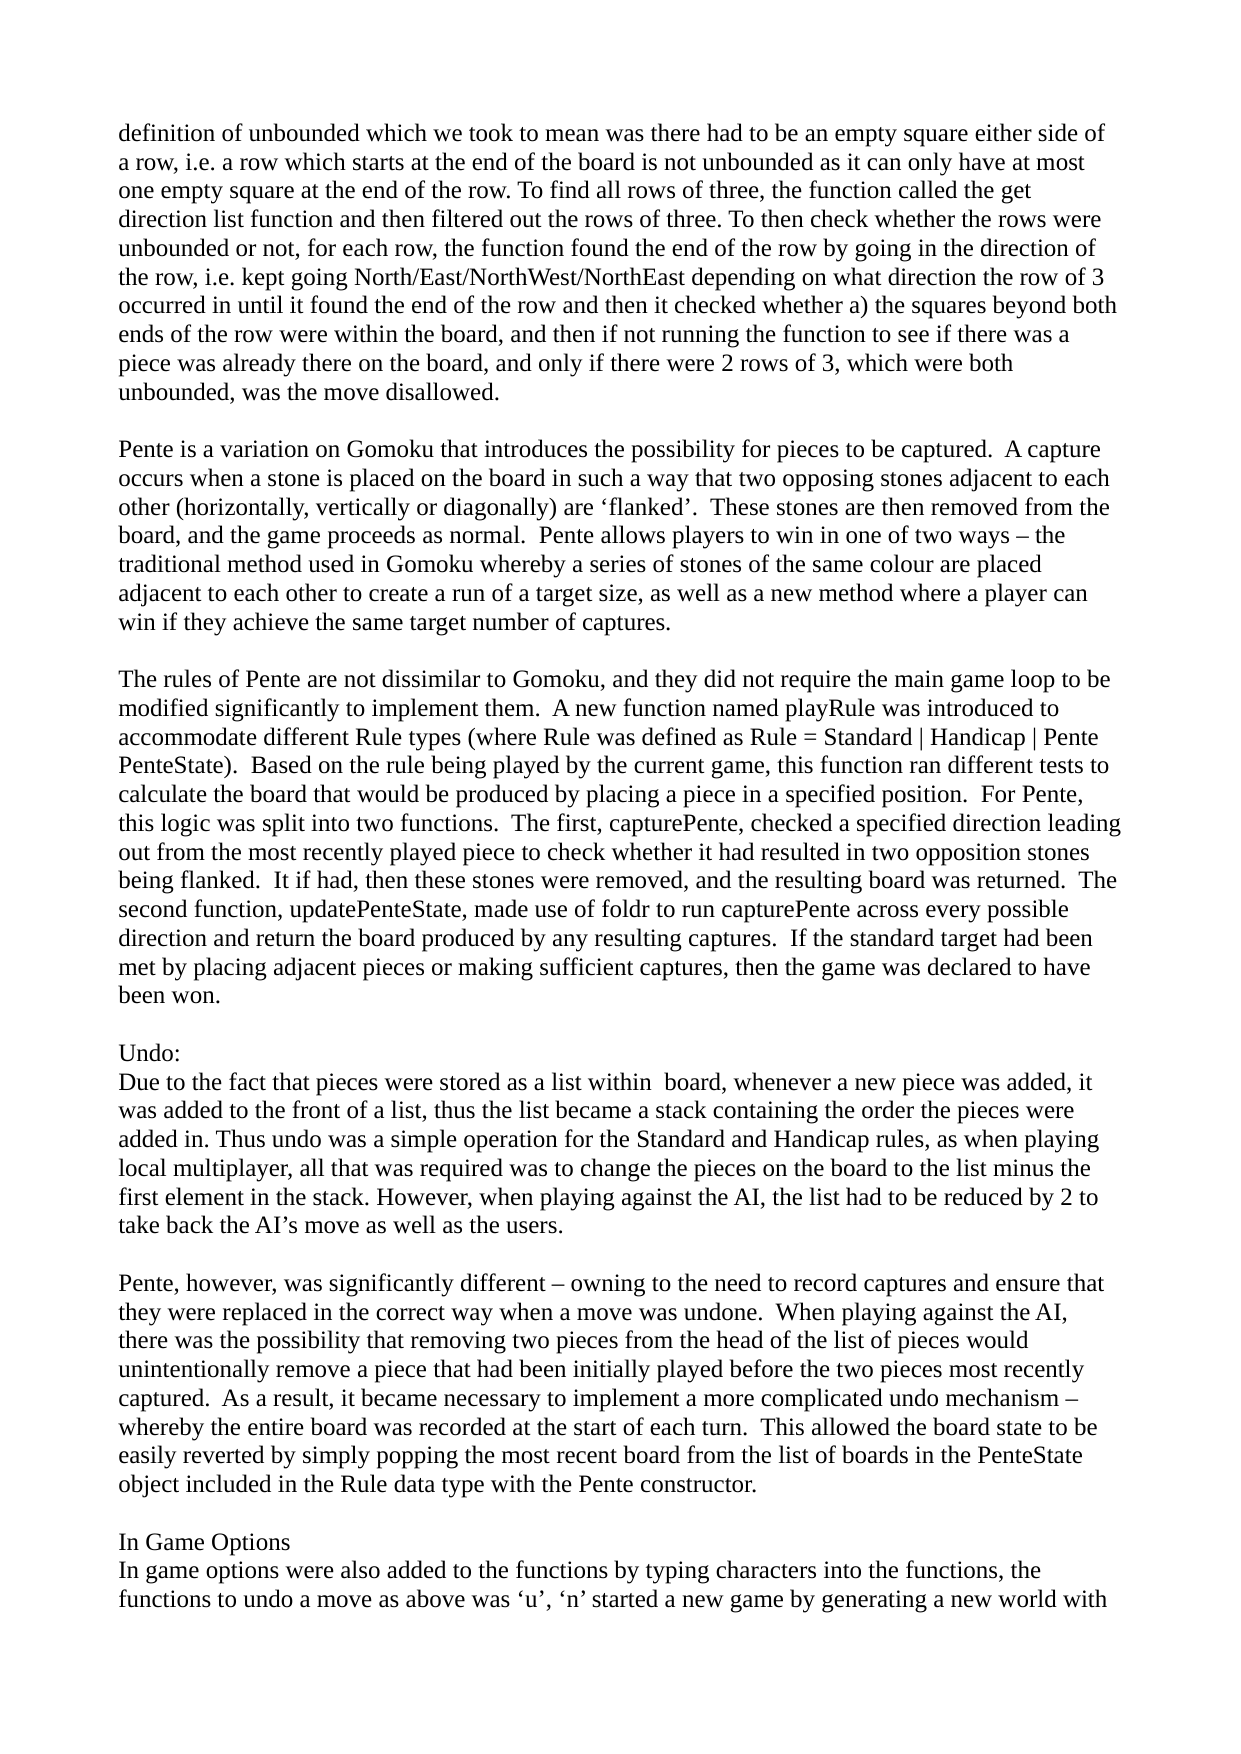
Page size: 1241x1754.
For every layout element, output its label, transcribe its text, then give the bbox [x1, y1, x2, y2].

text Pente, however, was significantly different – owning to the need to record captures and ensure that they were replaced in the correct way when a move was undone. When playing against the AI, there was the possibility that removing two pieces from the head of the list of pieces would unintentionally remove a piece that had been initially played before the two pieces most recently captured. As a result, it became necessary to implement a more complicated undo mechanism – whereby the entire board was recorded at the start of each turn. This allowed the board state to be easily reverted by simply popping the most recent board from the list of boards in the PenteState object included in the Rule data type with the Pente constructor. [118, 1268, 1122, 1498]
text Pente is a variation on Gomoku that introduces the possibility for pieces to be captured. A capture occurs when a stone is placed on the board in such a way that two opposing stones adjacent to each other (horizontally, vertically or diagonally) are ‘flanked’. These stones are then removed from the board, and the game proceeds as normal. Pente allows players to win in one of two ways – the traditional method used in Gomoku whereby a series of stones of the same colour are placed adjacent to each other to create a run of a target size, as well as a new method where a player can win if they achieve the same target number of captures. [118, 434, 1122, 636]
text Undo: [118, 1038, 1122, 1067]
text The rules of Pente are not dissimilar to Gomoku, and they did not require the main game loop to be modified significantly to implement them. A new function named playRule was introduced to accommodate different Rule types (where Rule was defined as Rule = Standard | Handicap | Pente PenteState). Based on the rule being played by the current game, this function ran different tests to calculate the board that would be produced by placing a piece in a specified position. For Pente, this logic was split into two functions. The first, capturePente, checked a specified direction leading out from the most recently played piece to check whether it had resulted in two opposition stones being flanked. It if had, then these stones were removed, and the resulting board was returned. The second function, updatePenteState, made use of foldr to run capturePente across every possible direction and return the board produced by any resulting captures. If the standard target had been met by placing adjacent pieces or making sufficient captures, then the game was declared to have been won. [118, 664, 1122, 1009]
text In Game Options [118, 1527, 1122, 1556]
text In game options were also added to the functions by typing characters into the functions, the functions to undo a move as above was ‘u’, ‘n’ started a new game by generating a new world with [118, 1556, 1122, 1613]
text Due to the fact that pieces were stored as a list within board, whenever a new piece was added, it was added to the front of a list, thus the list became a stack containing the order the pieces were added in. Thus undo was a simple operation for the Standard and Handicap rules, as when playing local multiplayer, all that was required was to change the pieces on the board to the list minus the first element in the stack. However, when playing against the AI, the list had to be reduced by 2 to take back the AI’s move as well as the users. [118, 1067, 1122, 1239]
text definition of unbounded which we took to mean was there had to be an empty square either side of a row, i.e. a row which starts at the end of the board is not unbounded as it can only have at most one empty square at the end of the row. To find all rows of three, the function called the get direction list function and then filtered out the rows of three. To then check whether the rows were unbounded or not, for each row, the function found the end of the row by going in the direction of the row, i.e. kept going North/East/NorthWest/NorthEast depending on what direction the row of 3 occurred in until it found the end of the row and then it checked whether a) the squares beyond both ends of the row were within the board, and then if not running the function to see if there was a piece was already there on the board, and only if there were 2 rows of 3, which were both unbounded, was the move disallowed. [118, 118, 1122, 406]
